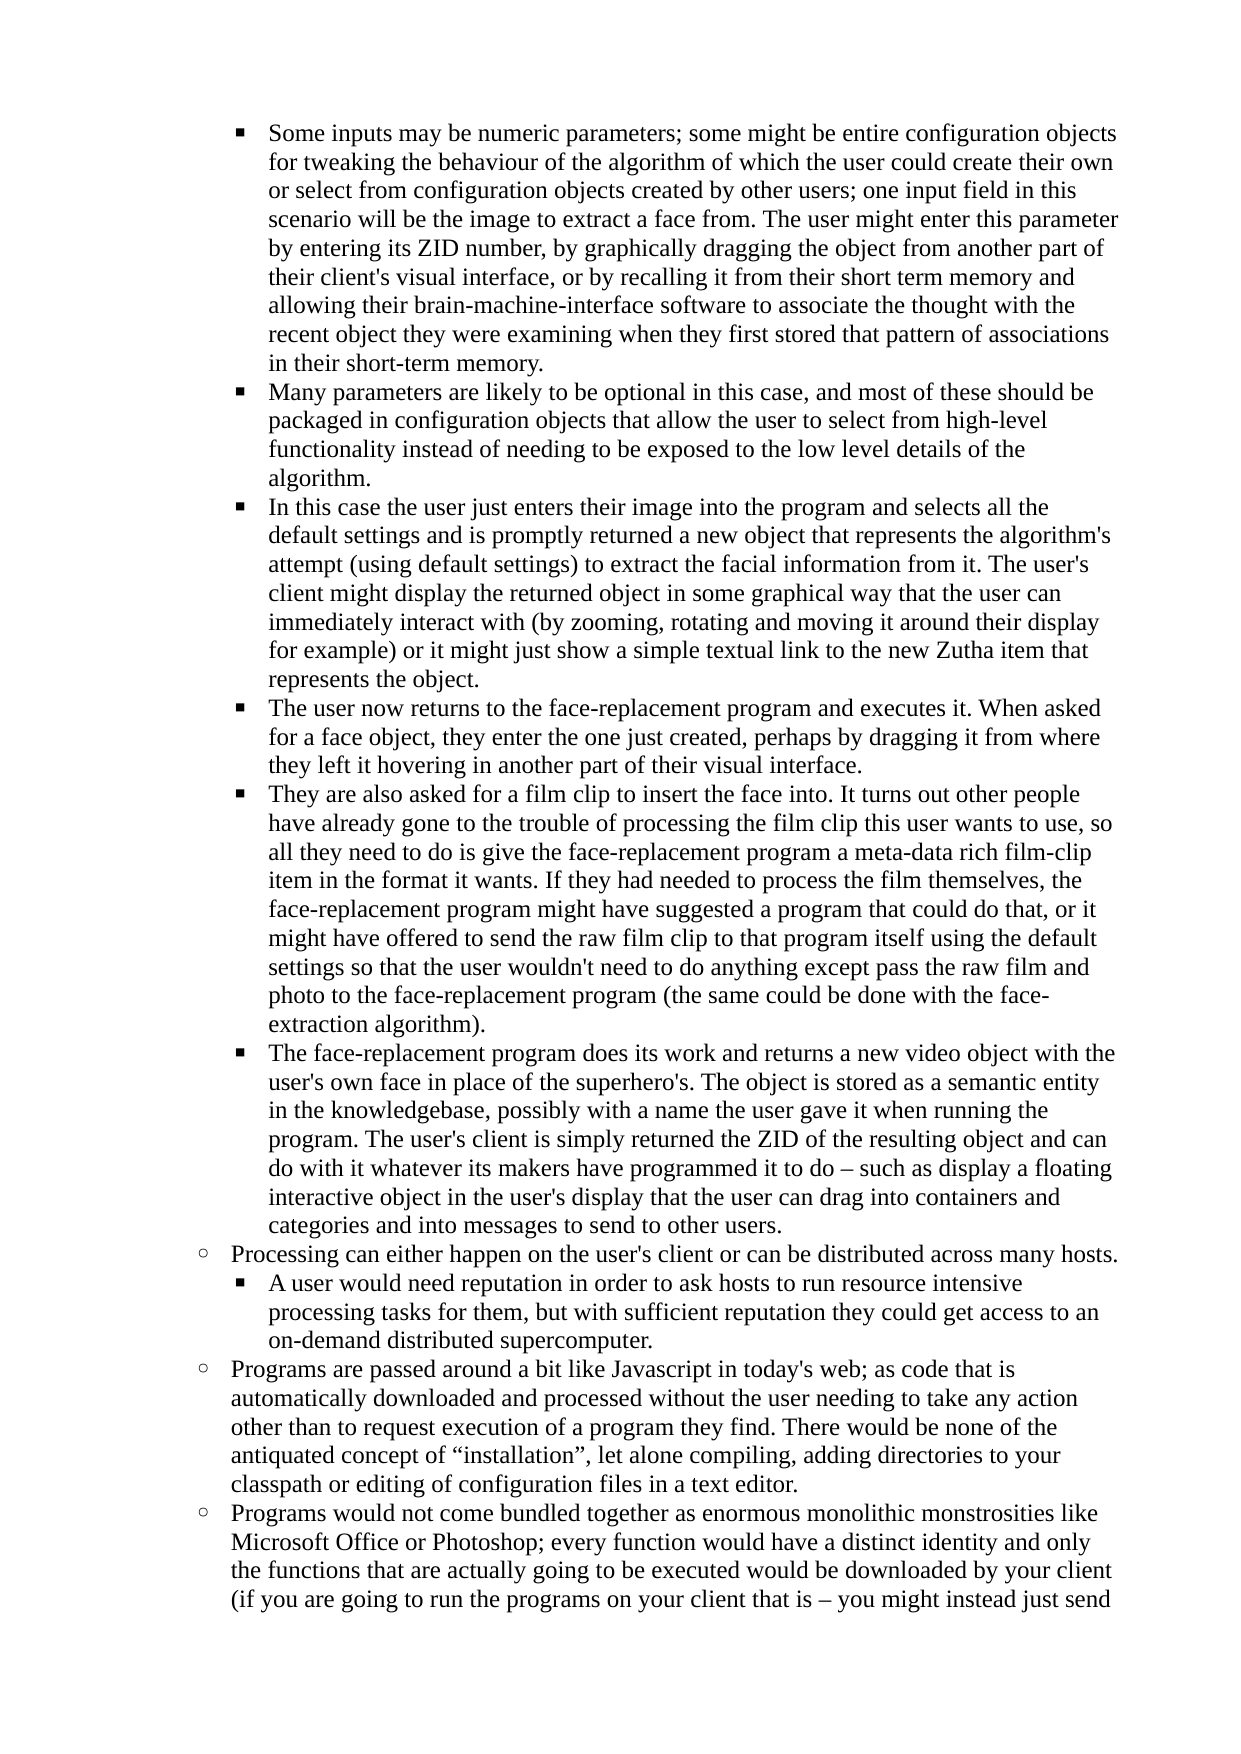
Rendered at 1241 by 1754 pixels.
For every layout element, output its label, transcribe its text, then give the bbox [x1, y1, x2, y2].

list The face-replacement program does its work and returns a new video object with the user's own face in place of the superhero's. The object is stored as a semantic entity in the knowledgebase, possibly with a name the user gave it when running the program. The user's client is simply returned the ZID of the resulting object and can do with it whatever its makers have programmed it to do – such as display a floating interactive object in the user's display that the user can drag into containers and categories and into messages to send to other users. [231, 1038, 1122, 1239]
list Programs would not come bundled together as enormous monolithic monstrosities like Microsoft Office or Photoshop; every function would have a distinct identity and only the functions that are actually going to be executed would be downloaded by your client (if you are going to run the programs on your client that is – you might instead just send [193, 1498, 1122, 1613]
list Processing can either happen on the user's client or can be distributed across many hosts. [193, 1239, 1122, 1268]
list Programs are passed around a bit like Javascript in today's web; as code that is automatically downloaded and processed without the user needing to take any action other than to request execution of a program they find. There would be none of the antiquated concept of “installation”, let alone compiling, adding directories to your classpath or editing of configuration files in a text editor. [193, 1354, 1122, 1498]
list A user would need reputation in order to ask hosts to run resource intensive processing tasks for them, but with sufficient reputation they could get access to an on-demand distributed supercomputer. [231, 1268, 1122, 1354]
list In this case the user just enters their image into the program and selects all the default settings and is promptly returned a new object that represents the algorithm's attempt (using default settings) to extract the facial information from it. The user's client might display the returned object in some graphical way that the user can immediately interact with (by zooming, rotating and moving it around their display for example) or it might just show a simple textual link to the new Zutha item that represents the object. [231, 492, 1122, 693]
list They are also asked for a film clip to insert the face into. It turns out other people have already gone to the trouble of processing the film clip this user wants to use, so all they need to do is give the face-replacement program a meta-data rich film-clip item in the format it wants. If they had needed to process the film themselves, the face-replacement program might have suggested a program that could do that, or it might have offered to send the raw film clip to that program itself using the default settings so that the user wouldn't need to do anything except pass the raw film and photo to the face-replacement program (the same could be done with the face-extraction algorithm). [231, 779, 1122, 1038]
list Many parameters are likely to be optional in this case, and most of these should be packaged in configuration objects that allow the user to select from high-level functionality instead of needing to be exposed to the low level details of the algorithm. [231, 377, 1122, 492]
list Some inputs may be numeric parameters; some might be entire configuration objects for tweaking the behaviour of the algorithm of which the user could create their own or select from configuration objects created by other users; one input field in this scenario will be the image to extract a face from. The user might enter this parameter by entering its ZID number, by graphically dragging the object from another part of their client's visual interface, or by recalling it from their short term memory and allowing their brain-machine-interface software to associate the thought with the recent object they were examining when they first stored that pattern of associations in their short-term memory. [231, 118, 1122, 377]
list The user now returns to the face-replacement program and executes it. When asked for a face object, they enter the one just created, perhaps by dragging it from where they left it hovering in another part of their visual interface. [231, 693, 1122, 779]
